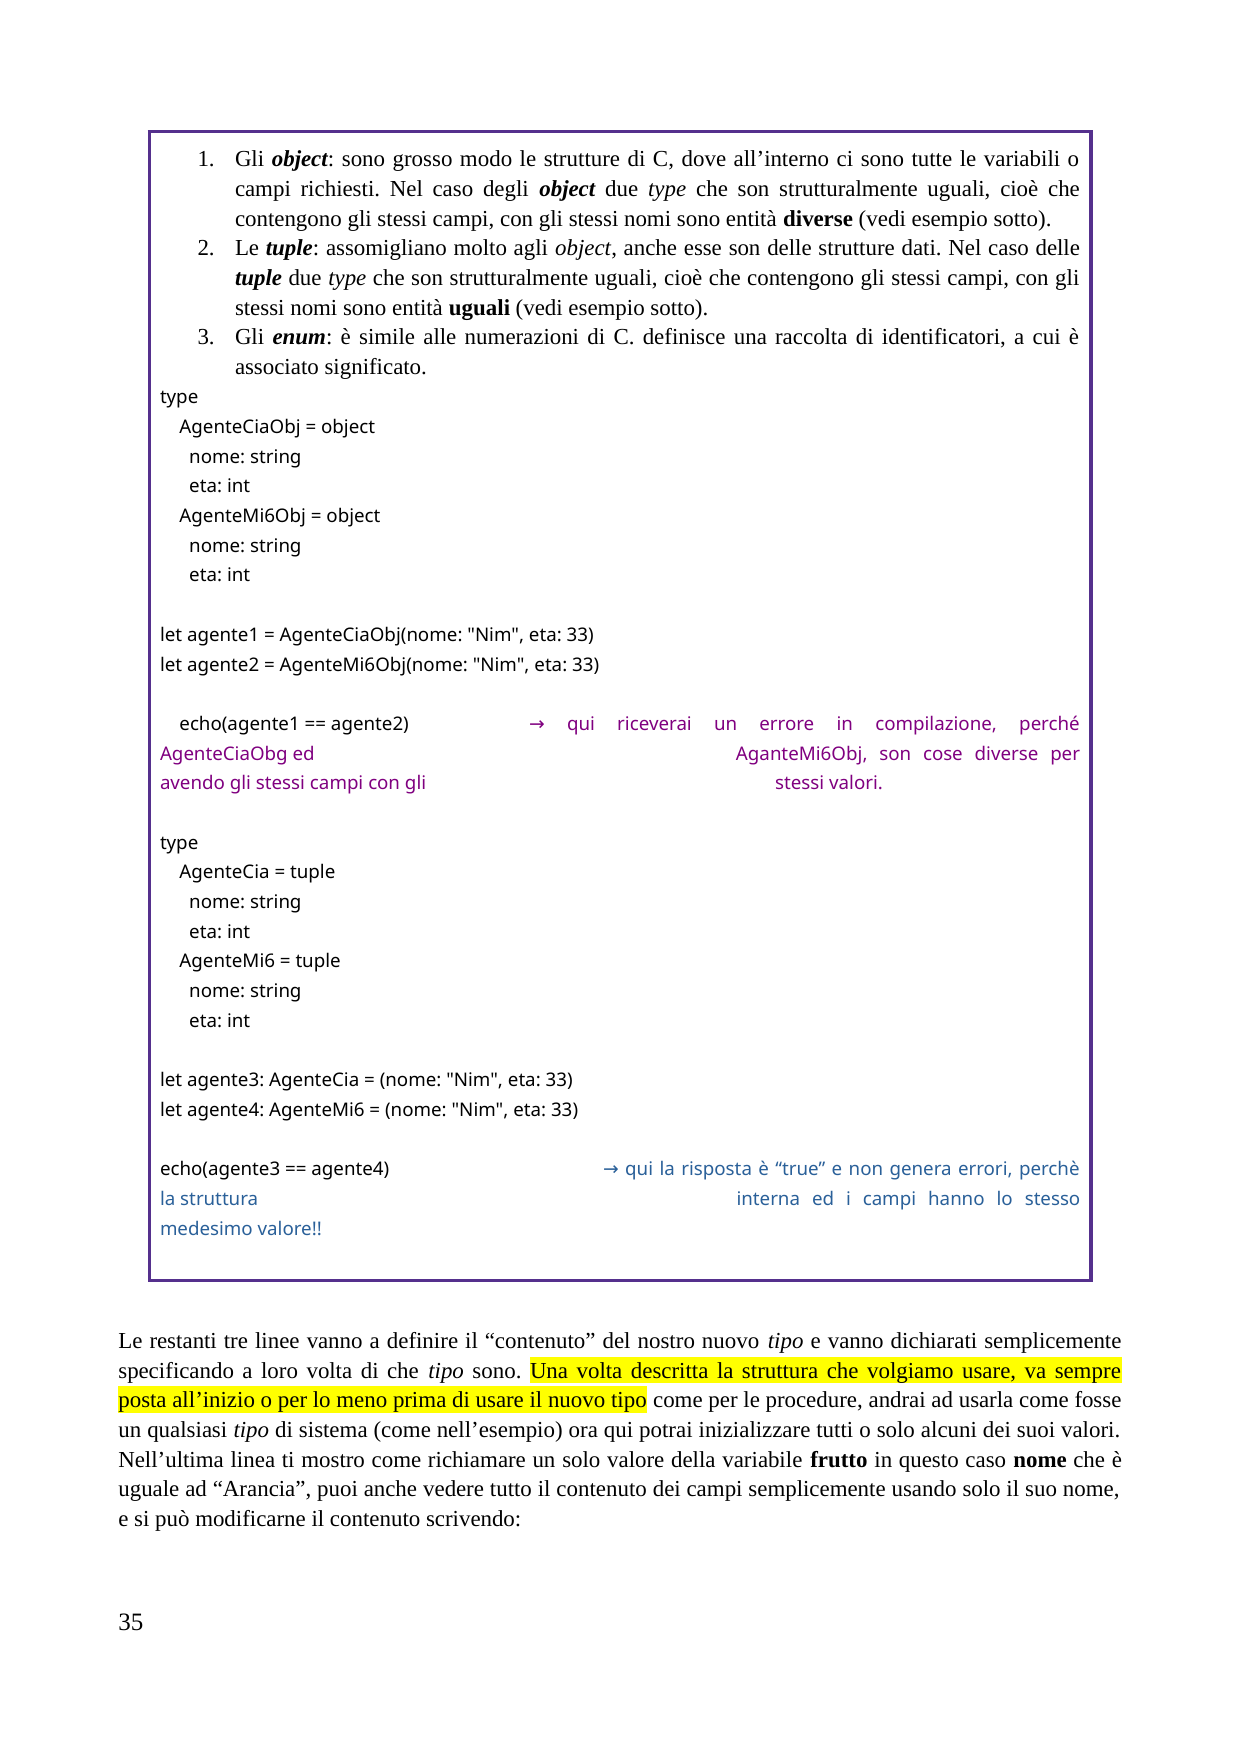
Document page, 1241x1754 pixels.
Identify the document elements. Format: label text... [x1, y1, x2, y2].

list nome: string [160, 884, 1081, 914]
list AgenteCiaObj = object [160, 409, 1081, 439]
list Le tuple: assomigliano molto agli object, anche esse son delle strutture dati. Nel caso delle tuple due type che son strutturalmente uguali, cioè che contengono gli stessi campi, con gli stessi nomi sono entità uguali (vedi esempio sotto). [197, 231, 1081, 320]
list nome: string [160, 528, 1081, 558]
text Le restanti tre linee vanno a definire il “contenuto” del nostro nuovo tipo e vanno dichiarati semplicemente specificando a loro volta di che tipo sono. Una volta descritta la struttura che volgiamo usare, va sempre posta all’inizio o per lo meno prima di usare il nuovo tipo come per le procedure, andrai ad usarla come fosse un qualsiasi tipo di sistema (come nell’esempio) ora qui potrai inizializzare tutti o solo alcuni dei suoi valori. Nell’ultima linea ti mostro come richiamare un solo valore della variabile frutto in questo caso nome che è uguale ad “Arancia”, puoi anche vedere tutto il contenuto dei campi semplicemente usando solo il suo nome, e si può modificarne il contenuto scrivendo: [118, 1324, 1122, 1531]
list Gli object: sono grosso modo le strutture di C, dove all’interno ci sono tutte le variabili o campi richiesti. Nel caso degli object due type che son strutturalmente uguali, cioè che contengono gli stessi campi, con gli stessi nomi sono entità diverse (vedi esempio sotto). [197, 142, 1081, 231]
list eta: int [160, 914, 1081, 943]
list let agente3: AgenteCia = (nome: "Nim", eta: 33) [160, 1062, 1081, 1092]
list type [160, 379, 1081, 409]
list nome: string [160, 439, 1081, 468]
list echo(agente3 == agente4) → qui la risposta è “true” e non genera errori, perchè la struttura interna ed i campi hanno lo stesso medesimo valore!! [160, 1151, 1081, 1240]
list eta: int [160, 468, 1081, 498]
list AgenteMi6 = tuple [160, 943, 1081, 973]
list let agente4: AgenteMi6 = (nome: "Nim", eta: 33) [160, 1092, 1081, 1122]
list let agente1 = AgenteCiaObj(nome: "Nim", eta: 33) [160, 617, 1081, 647]
list AgenteMi6Obj = object [160, 498, 1081, 528]
list echo(agente1 == agente2) → qui riceverai un errore in compilazione, perché AgenteCiaObg ed AganteMi6Obj, son cose diverse per avendo gli stessi campi con gli stessi valori. [160, 706, 1081, 795]
list eta: int [160, 1003, 1081, 1033]
list let agente2 = AgenteMi6Obj(nome: "Nim", eta: 33) [160, 647, 1081, 676]
list AgenteCia = tuple [160, 854, 1081, 884]
list type [160, 825, 1081, 854]
list eta: int [160, 558, 1081, 587]
list nome: string [160, 973, 1081, 1003]
list Gli enum: è simile alle numerazioni di C. definisce una raccolta di identificatori, a cui è associato significato. [197, 320, 1081, 379]
